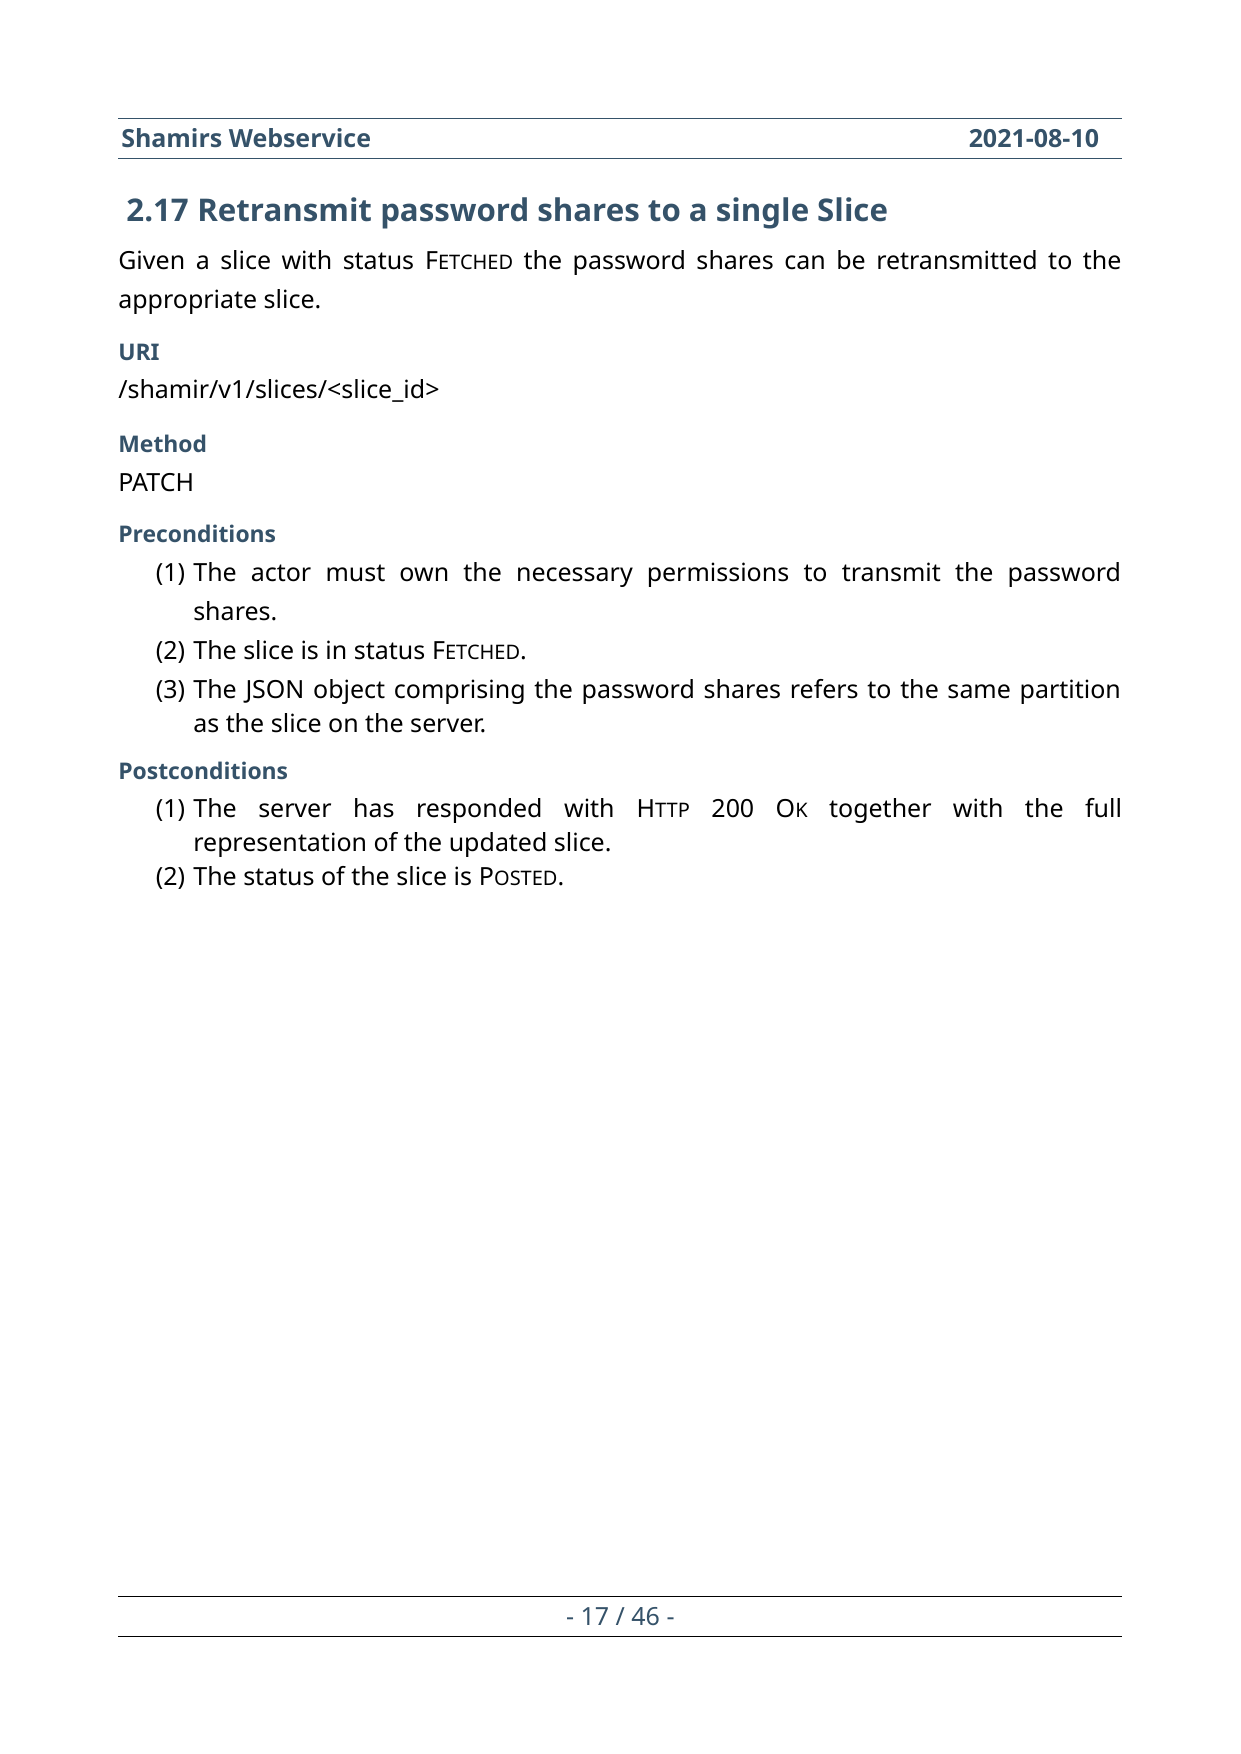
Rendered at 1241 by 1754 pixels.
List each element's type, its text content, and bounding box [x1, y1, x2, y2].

text URI [118, 336, 1122, 367]
subtitle Retransmit password shares to a single Slice [118, 188, 1122, 230]
list The actor must own the necessary permissions to transmit the password shares. [156, 554, 1122, 627]
text /shamir/v1/slices/<slice_id> [118, 372, 1122, 406]
text Given a slice with status Fetched the password shares can be retransmitted to the appropriate slice. [118, 243, 1122, 316]
text Preconditions [118, 518, 1122, 549]
list The server has responded with Http 200 Ok together with the full representation of the updated slice. [156, 791, 1122, 859]
text Postconditions [118, 755, 1122, 786]
list The status of the slice is Posted. [156, 859, 1122, 893]
list The slice is in status Fetched. [156, 633, 1122, 667]
text PATCH [118, 464, 1122, 499]
list The JSON object comprising the password shares refers to the same partition as the slice on the server. [156, 672, 1122, 740]
text Method [118, 425, 1122, 459]
